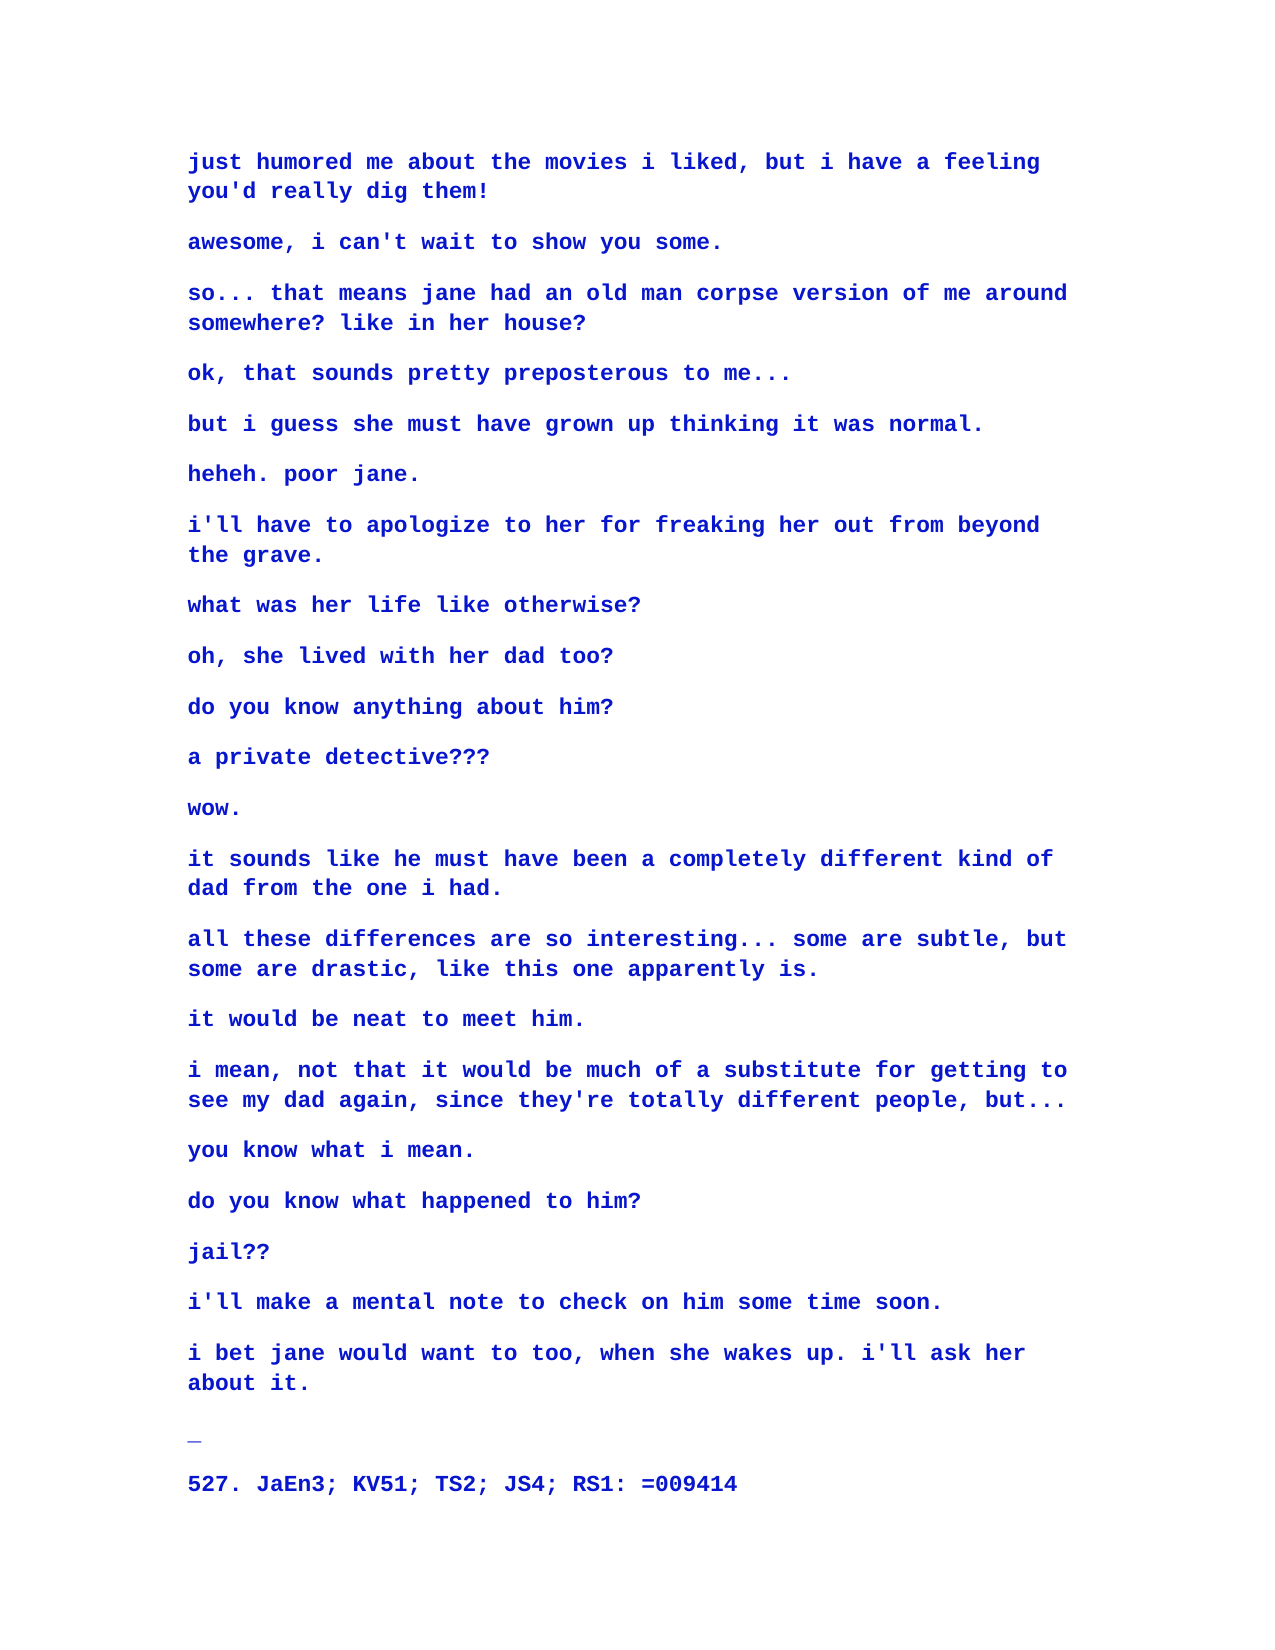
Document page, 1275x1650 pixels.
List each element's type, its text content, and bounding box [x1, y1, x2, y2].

text wow. [187, 796, 1087, 822]
text but i guess she must have grown up thinking it was normal. [187, 412, 1087, 438]
text so... that means jane had an old man corpse version of me around somewhere? like in her house? [187, 281, 1087, 337]
text just humored me about the movies i liked, but i have a feeling you'd really dig them! [187, 150, 1087, 206]
text ok, that sounds pretty preposterous to me... [187, 361, 1087, 387]
text 527. JaEn3; KV51; TS2; JS4; RS1: =009414 [187, 1472, 1087, 1498]
text i bet jane would want to too, when she wakes up. i'll ask her about it. [187, 1341, 1087, 1397]
text jail?? [187, 1240, 1087, 1266]
text it sounds like he must have been a completely different kind of dad from the one i had. [187, 847, 1087, 903]
text i'll make a mental note to check on him some time soon. [187, 1291, 1087, 1317]
text i mean, not that it would be much of a substitute for getting to see my dad again, since they're totally different people, but... [187, 1058, 1087, 1114]
text oh, she lived with her dad too? [187, 644, 1087, 670]
text you know what i mean. [187, 1139, 1087, 1165]
text heheh. poor jane. [187, 463, 1087, 489]
text it would be neat to meet him. [187, 1008, 1087, 1034]
text all these differences are so interesting... some are subtle, but some are drastic, like this one apparently is. [187, 927, 1087, 983]
text do you know anything about him? [187, 695, 1087, 721]
text i'll have to apologize to her for freaking her out from beyond the grave. [187, 513, 1087, 569]
text do you know what happened to him? [187, 1189, 1087, 1215]
text a private detective??? [187, 746, 1087, 772]
text awesome, i can't wait to show you some. [187, 230, 1087, 256]
text _ [187, 1422, 1087, 1448]
text what was her life like otherwise? [187, 594, 1087, 620]
